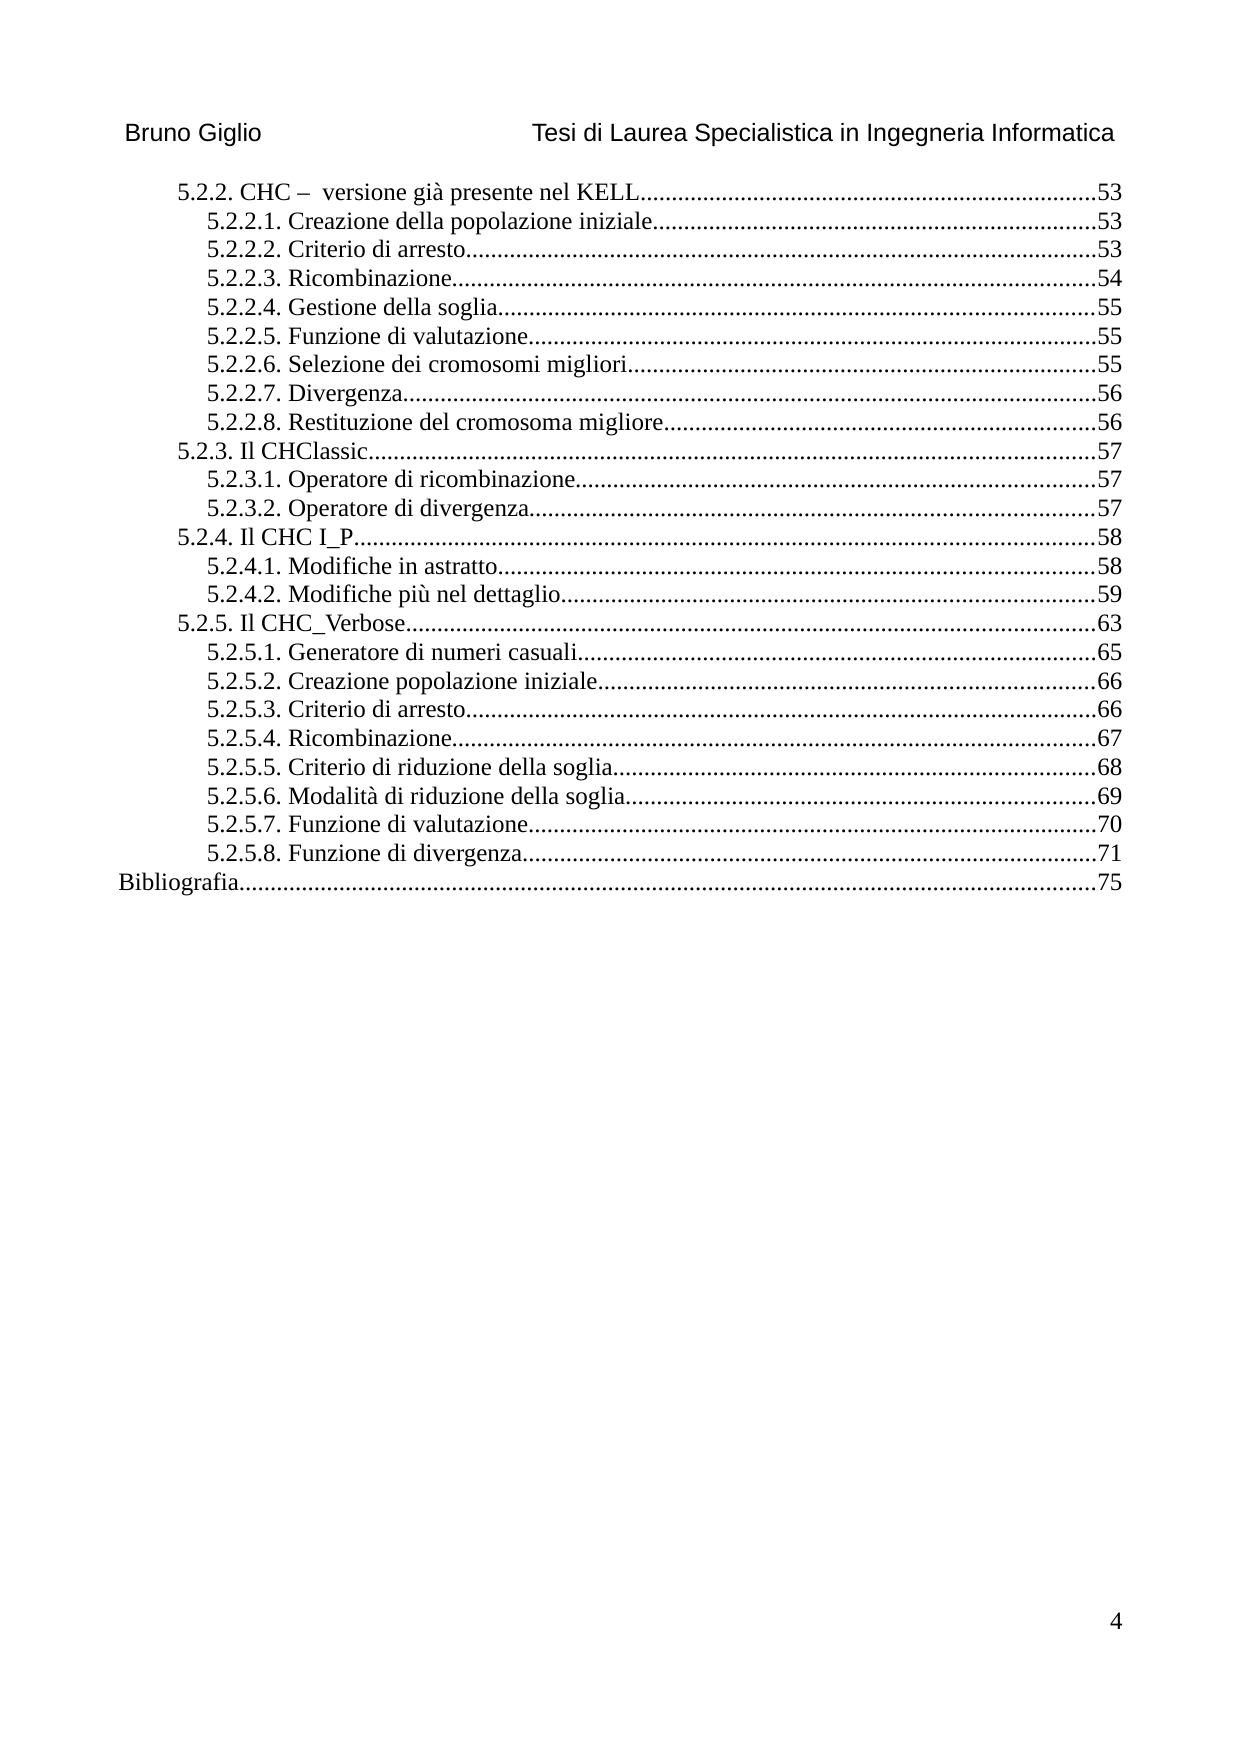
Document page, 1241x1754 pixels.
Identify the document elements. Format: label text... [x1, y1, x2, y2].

text 5.2.4.1. Modifiche in astratto 58 [207, 551, 1122, 579]
text 5.2.5.2. Creazione popolazione iniziale 66 [207, 666, 1122, 694]
text 5.2.2.3. Ricombinazione 54 [207, 263, 1122, 292]
text 5.2.2. CHC – versione già presente nel KELL 53 [177, 177, 1122, 206]
text 5.2.5.5. Criterio di riduzione della soglia 68 [207, 752, 1122, 781]
text 5.2.4.2. Modifiche più nel dettaglio 59 [207, 579, 1122, 608]
text 5.2.2.7. Divergenza 56 [207, 378, 1122, 407]
text 5.2.2.4. Gestione della soglia 55 [207, 292, 1122, 321]
text 5.2.5.7. Funzione di valutazione 70 [207, 809, 1122, 838]
text 5.2.5.4. Ricombinazione 67 [207, 723, 1122, 752]
text 5.2.5. Il CHC_Verbose 63 [177, 608, 1122, 637]
text 5.2.5.8. Funzione di divergenza 71 [207, 838, 1122, 867]
text 5.2.2.8. Restituzione del cromosoma migliore 56 [207, 407, 1122, 436]
text 5.2.3.1. Operatore di ricombinazione 57 [207, 464, 1122, 493]
text Bibliografia 75 [118, 867, 1122, 896]
text 5.2.3.2. Operatore di divergenza 57 [207, 493, 1122, 522]
text 5.2.2.2. Criterio di arresto 53 [207, 234, 1122, 263]
text 5.2.5.1. Generatore di numeri casuali 65 [207, 637, 1122, 666]
text 5.2.3. Il CHClassic 57 [177, 436, 1122, 464]
text 5.2.4. Il CHC I_P 58 [177, 522, 1122, 551]
text 5.2.5.6. Modalità di riduzione della soglia 69 [207, 781, 1122, 809]
text 5.2.2.6. Selezione dei cromosomi migliori 55 [207, 349, 1122, 378]
text 5.2.5.3. Criterio di arresto 66 [207, 694, 1122, 723]
text 5.2.2.1. Creazione della popolazione iniziale 53 [207, 206, 1122, 234]
text 5.2.2.5. Funzione di valutazione 55 [207, 321, 1122, 349]
